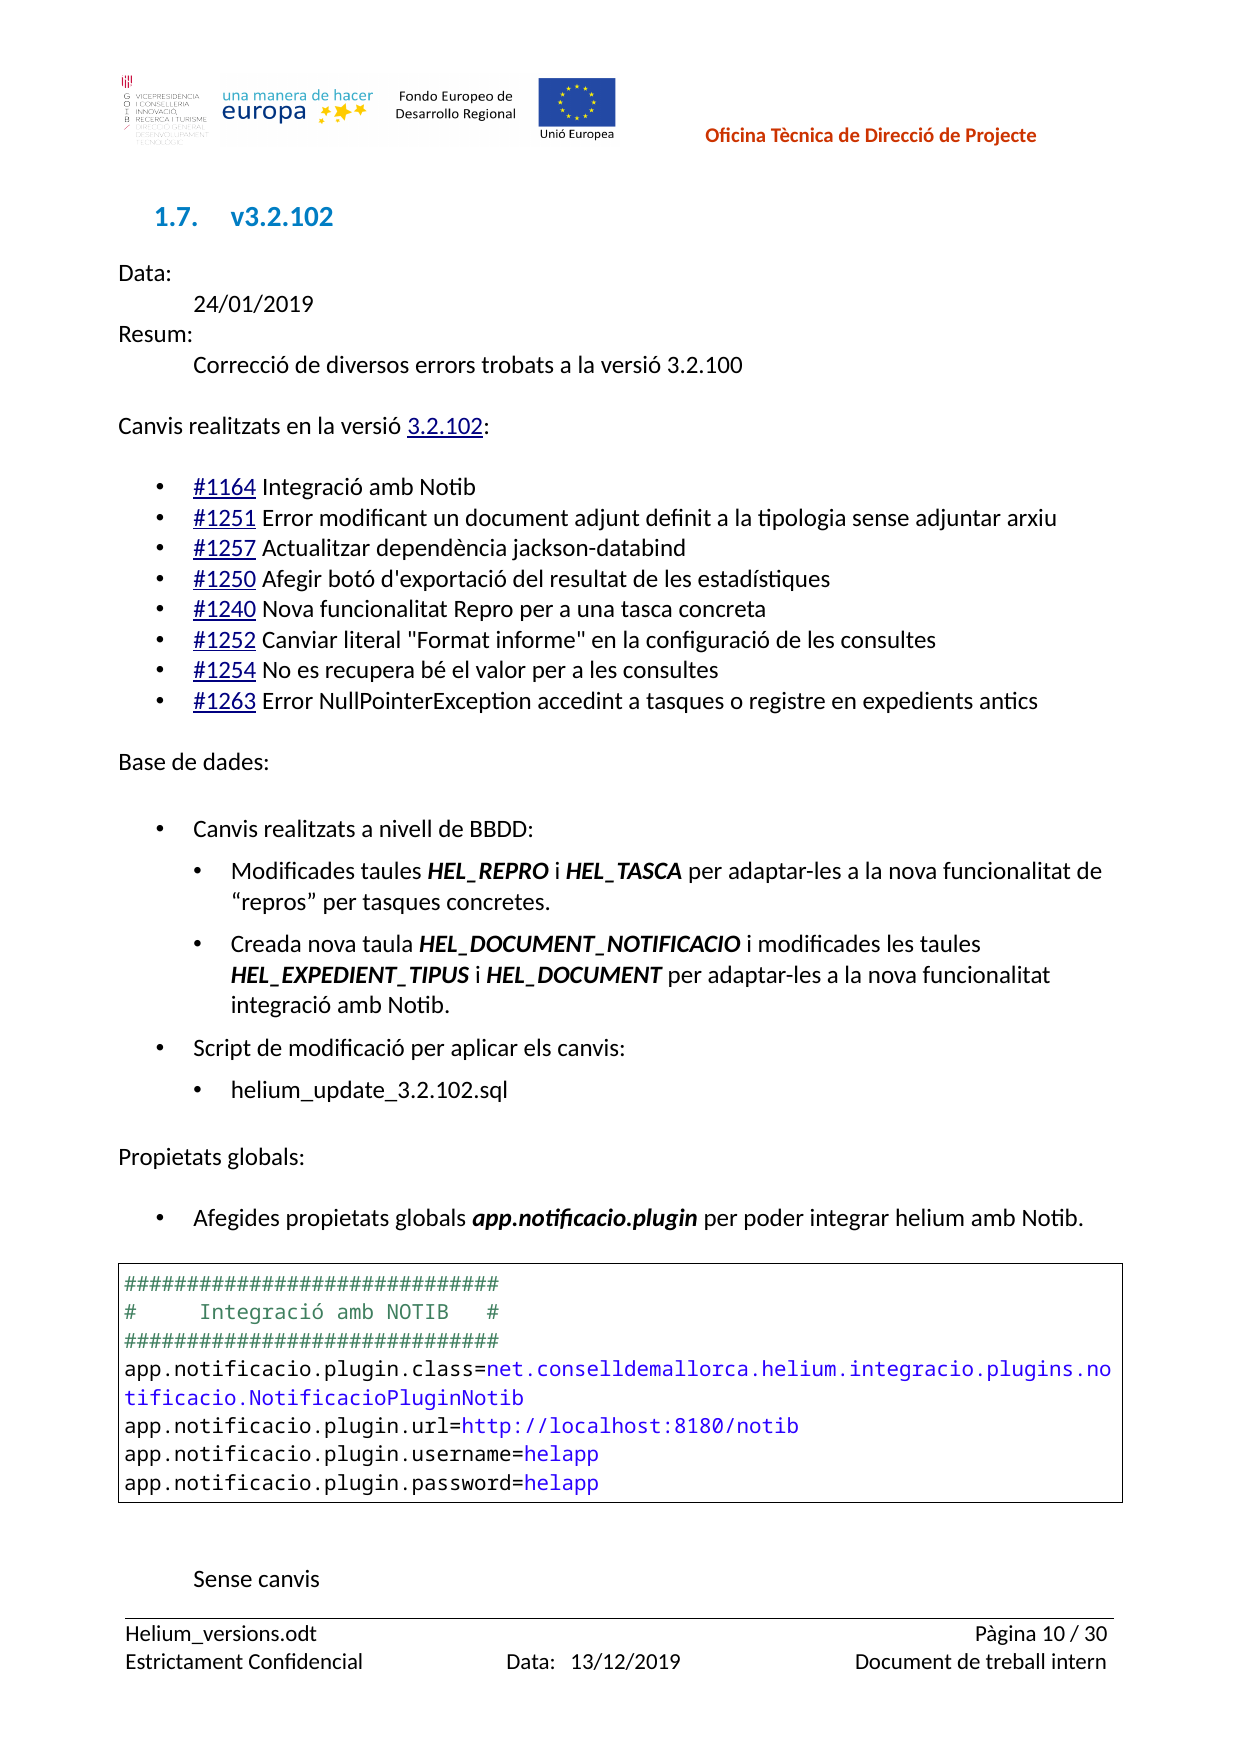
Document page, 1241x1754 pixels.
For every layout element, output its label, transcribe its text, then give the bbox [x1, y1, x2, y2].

text Resum: [118, 319, 1122, 349]
list #1251 Error modificant un document adjunt definit a la tipologia sense adjuntar arxiu [156, 502, 1122, 532]
text Propietats globals: [118, 1141, 1122, 1172]
list Canvis realitzats a nivell de BBDD: [156, 813, 1122, 843]
list Afegides propietats globals app.notificacio.plugin per poder integrar helium amb Notib. [156, 1202, 1122, 1233]
text Correcció de diversos errors trobats a la versió 3.2.100 [118, 349, 1122, 380]
list #1257 Actualitzar dependència jackson-databind [156, 532, 1122, 563]
text Sense canvis [118, 1563, 1122, 1594]
list Creada nova taula HEL_DOCUMENT_NOTIFICACIO i modificades les taules HEL_EXPEDIENT_TIPUS i HEL_DOCUMENT per adaptar-les a la nova funcionalitat integració amb Notib. [193, 928, 1122, 1020]
list #1164 Integració amb Notib [156, 471, 1122, 502]
picture [118, 73, 213, 147]
list #1250 Afegir botó d'exportació del resultat de les estadístiques [156, 563, 1122, 593]
text Data: [118, 258, 1122, 288]
list #1252 Canviar literal "Format informe" en la configuració de les consultes [156, 624, 1122, 654]
text Canvis realitzats en la versió 3.2.102: [118, 410, 1122, 441]
subtitle v3.2.102 [153, 198, 1122, 234]
text 24/01/2019 [118, 288, 1122, 319]
list Script de modificació per aplicar els canvis: [156, 1032, 1122, 1062]
list helium_update_3.2.102.sql [193, 1074, 1122, 1104]
list #1254 No es recupera bé el valor per a les consultes [156, 654, 1122, 685]
text Base de dades: [118, 746, 1122, 776]
picture [219, 73, 621, 147]
list Modificades taules HEL_REPRO i HEL_TASCA per adaptar-les a la nova funcionalitat de “repros” per tasques concretes. [193, 855, 1122, 916]
table_header ############################## # Integració amb NOTIB # ############################## app.notificacio.plugin.class=net.conselldemallorca.helium.integracio.plugins.notificacio.NotificacioPluginNotib app.notificacio.plugin.url=http://localhost:8180/notib app.notificacio.plugin.username=helapp app.notificacio.plugin.password=helapp [119, 1264, 1122, 1502]
list #1240 Nova funcionalitat Repro per a una tasca concreta [156, 593, 1122, 624]
list #1263 Error NullPointerException accedint a tasques o registre en expedients antics [156, 685, 1122, 715]
